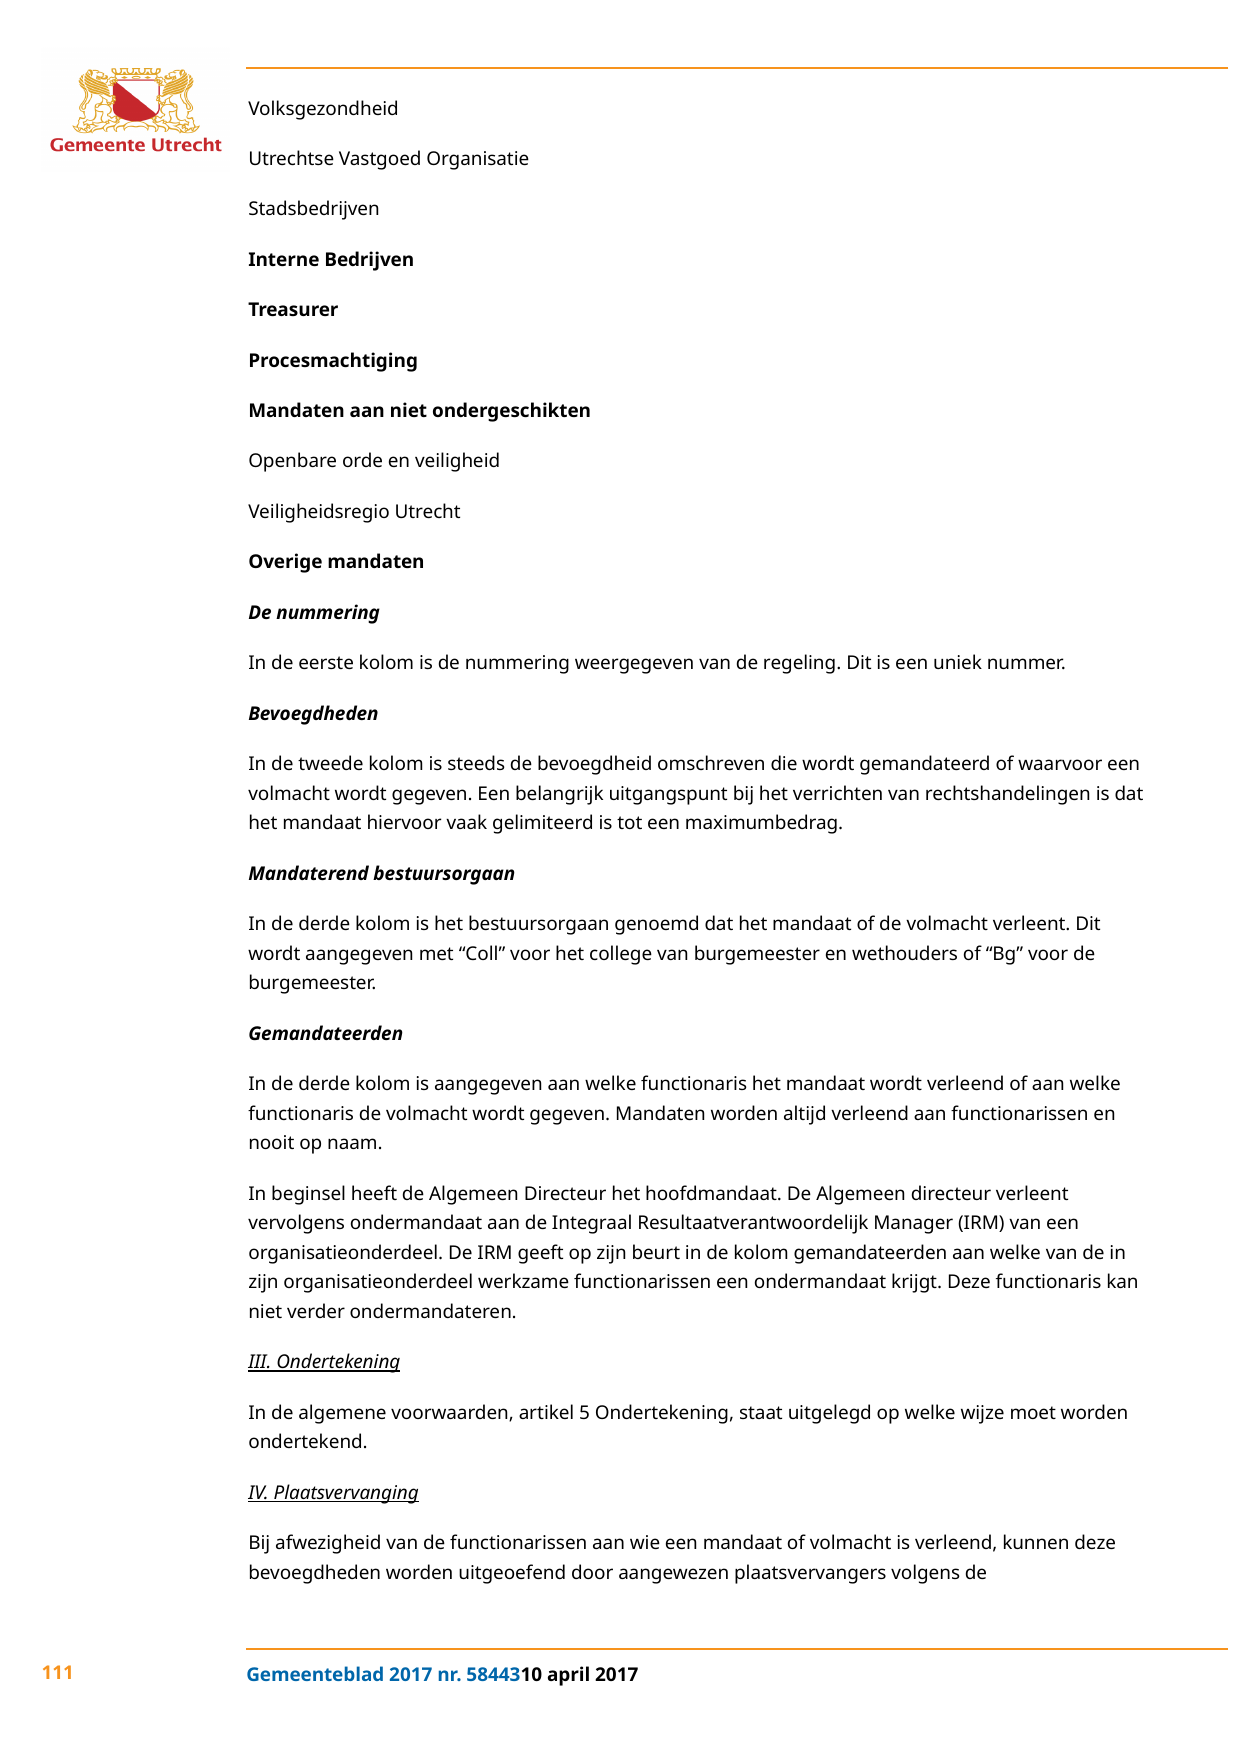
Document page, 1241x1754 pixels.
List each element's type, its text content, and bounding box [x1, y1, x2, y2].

text Mandaten aan niet ondergeschikten [248, 397, 1152, 423]
text Utrechtse Vastgoed Organisatie [248, 145, 1152, 171]
text Overige mandaten [248, 548, 1152, 574]
text In beginsel heeft de Algemeen Directeur het hoofdmandaat. De Algemeen directeur verleent vervolgens ondermandaat aan de Integraal Resultaatverantwoordelijk Manager (IRM) van een organisatieonderdeel. De IRM geeft op zijn beurt in de kolom gemandateerden aan welke van de in zijn organisatieonderdeel werkzame functionarissen een ondermandaat krijgt. Deze functionaris kan niet verder ondermandateren. [248, 1180, 1152, 1324]
text Veiligheidsregio Utrecht [248, 498, 1152, 524]
picture [41, 47, 231, 172]
text In de algemene voorwaarden, artikel 5 Ondertekening, staat uitgelegd op welke wijze moet worden ondertekend. [248, 1399, 1152, 1454]
text Stadsbedrijven [248, 196, 1152, 221]
text In de derde kolom is het bestuursorgaan genoemd dat het mandaat of de volmacht verleent. Dit wordt aangegeven met “Coll” voor het college van burgemeester en wethouders of “Bg” voor de burgemeester. [248, 910, 1152, 995]
text Interne Bedrijven [248, 246, 1152, 272]
text Bevoegdheden [248, 700, 1152, 726]
text IV. Plaatsvervanging [248, 1479, 1152, 1505]
text Openbare orde en veiligheid [248, 448, 1152, 473]
text De nummering [248, 599, 1152, 625]
text In de derde kolom is aangegeven aan welke functionaris het mandaat wordt verleend of aan welke functionaris de volmacht wordt gegeven. Mandaten worden altijd verleend aan functionarissen en nooit op naam. [248, 1070, 1152, 1155]
text Bij afwezigheid van de functionarissen aan wie een mandaat of volmacht is verleend, kunnen deze bevoegdheden worden uitgeoefend door aangewezen plaatsvervangers volgens de [248, 1529, 1152, 1585]
text Gemandateerden [248, 1020, 1152, 1046]
text Procesmachtiging [248, 347, 1152, 373]
text Mandaterend bestuursorgaan [248, 860, 1152, 886]
text III. Ondertekening [248, 1348, 1152, 1374]
text In de eerste kolom is de nummering weergegeven van de regeling. Dit is een uniek nummer. [248, 649, 1152, 675]
text Volksgezondheid [248, 95, 1152, 121]
text In de tweede kolom is steeds de bevoegdheid omschreven die wordt gemandateerd of waarvoor een volmacht wordt gegeven. Een belangrijk uitgangspunt bij het verrichten van rechtshandelingen is dat het mandaat hiervoor vaak gelimiteerd is tot een maximumbedrag. [248, 750, 1152, 835]
text Treasurer [248, 296, 1152, 322]
